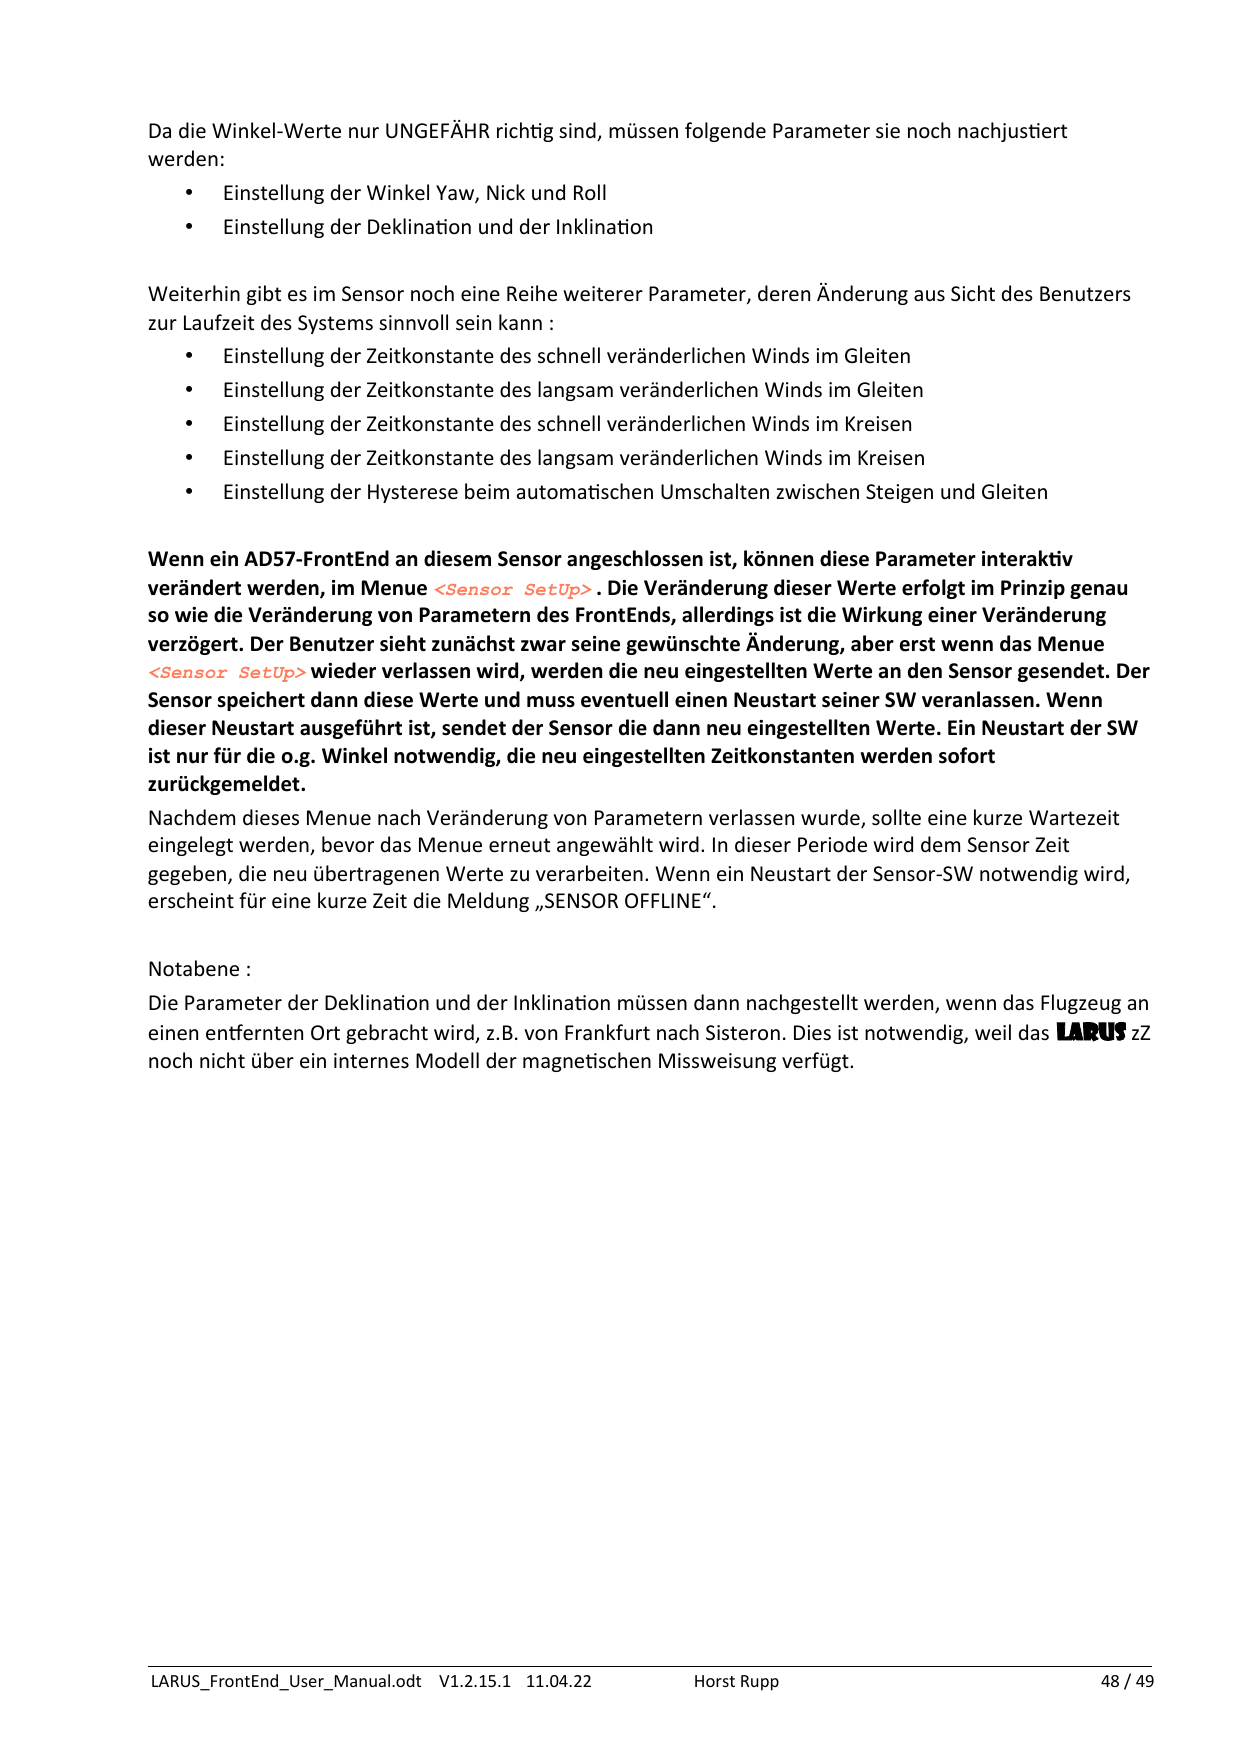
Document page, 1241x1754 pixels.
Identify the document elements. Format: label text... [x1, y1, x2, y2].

list Einstellung der Zeitkonstante des schnell veränderlichen Winds im Gleiten [185, 341, 1152, 369]
list Einstellung der Zeitkonstante des schnell veränderlichen Winds im Kreisen [185, 409, 1152, 437]
text Wenn ein AD57-FrontEnd an diesem Sensor angeschlossen ist, können diese Parameter interaktiv verändert werden, im Menue <Sensor SetUp> . Die Veränderung dieser Werte erfolgt im Prinzip genau so wie die Veränderung von Parametern des FrontEnds, allerdings ist die Wirkung einer Veränderung verzögert. Der Benutzer sieht zunächst zwar seine gewünschte Änderung, aber erst wenn das Menue <Sensor SetUp> wieder verlassen wird, werden die neu eingestellten Werte an den Sensor gesendet. Der Sensor speichert dann diese Werte und muss eventuell einen Neustart seiner SW veranlassen. Wenn dieser Neustart ausgeführt ist, sendet der Sensor die dann neu eingestellten Werte. Ein Neustart der SW ist nur für die o.g. Winkel notwendig, die neu eingestellten Zeitkonstanten werden sofort zurückgemeldet. [148, 544, 1152, 797]
text Notabene : [148, 954, 1152, 982]
text Da die Winkel-Werte nur UNGEFÄHR richtig sind, müssen folgende Parameter sie noch nachjustiert werden: [148, 116, 1152, 172]
list Einstellung der Winkel Yaw, Nick und Roll [185, 178, 1152, 206]
list Einstellung der Hysterese beim automatischen Umschalten zwischen Steigen und Gleiten [185, 477, 1152, 505]
list Einstellung der Zeitkonstante des langsam veränderlichen Winds im Gleiten [185, 375, 1152, 403]
text Weiterhin gibt es im Sensor noch eine Reihe weiterer Parameter, deren Änderung aus Sicht des Benutzers zur Laufzeit des Systems sinnvoll sein kann : [148, 279, 1152, 336]
text Die Parameter der Deklination und der Inklination müssen dann nachgestellt werden, wenn das Flugzeug an einen entfernten Ort gebracht wird, z.B. von Frankfurt nach Sisteron. Dies ist notwendig, weil das LARUS zZ noch nicht über ein internes Modell der magnetischen Missweisung verfügt. [148, 988, 1152, 1074]
list Einstellung der Deklination und der Inklination [185, 212, 1152, 240]
list Einstellung der Zeitkonstante des langsam veränderlichen Winds im Kreisen [185, 443, 1152, 471]
text Nachdem dieses Menue nach Veränderung von Parametern verlassen wurde, sollte eine kurze Wartezeit eingelegt werden, bevor das Menue erneut angewählt wird. In dieser Periode wird dem Sensor Zeit gegeben, die neu übertragenen Werte zu verarbeiten. Wenn ein Neustart der Sensor-SW notwendig wird, erscheint für eine kurze Zeit die Meldung „SENSOR OFFLINE“. [148, 803, 1152, 915]
